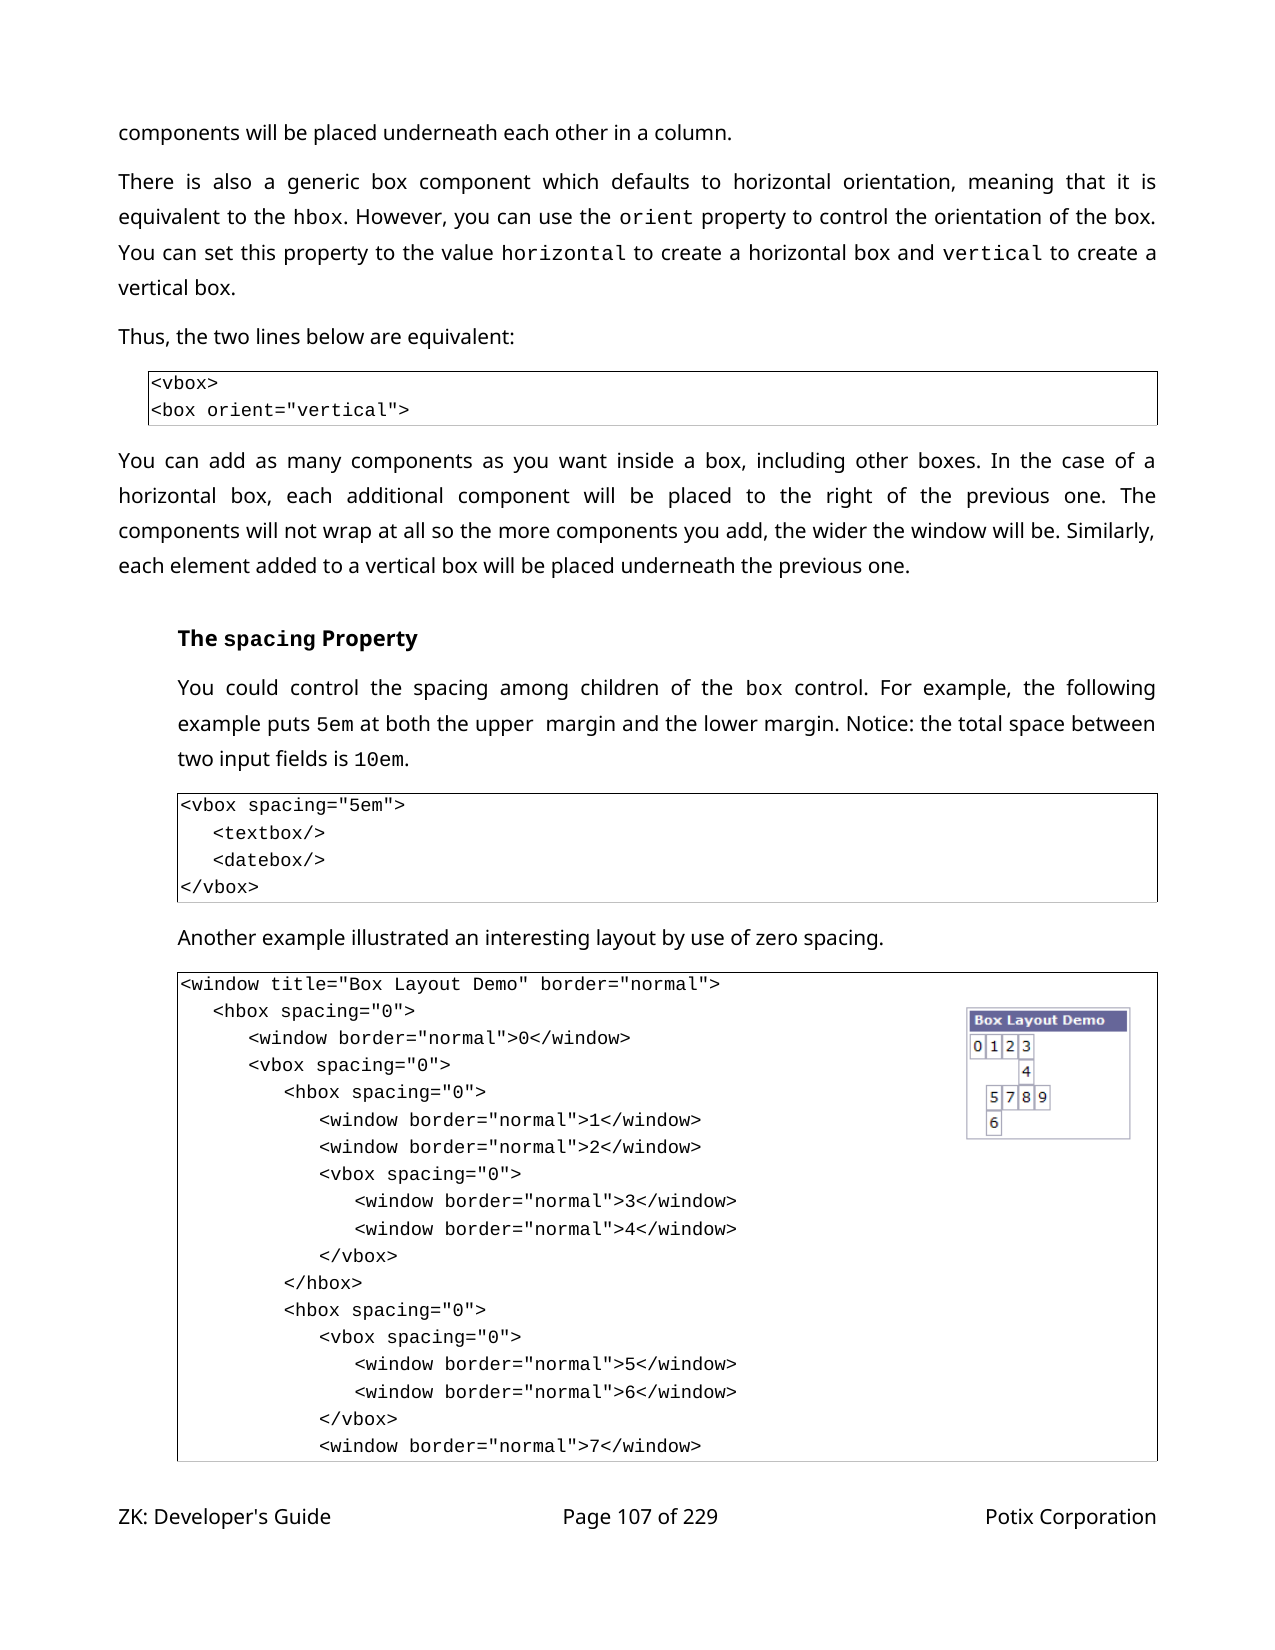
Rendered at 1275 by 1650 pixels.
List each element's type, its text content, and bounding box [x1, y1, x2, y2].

text There is also a generic box component which defaults to horizontal orientation, meaning that it is equivalent to the hbox. However, you can use the orient property to control the orientation of the box. You can set this property to the value horizontal to create a horizontal box and vertical to create a vertical box. [118, 167, 1157, 301]
text components will be placed underneath each other in a column. [118, 118, 1157, 146]
text <vbox spacing="0"> [178, 1162, 1157, 1186]
text <hbox spacing="0"> [178, 1298, 1157, 1322]
text <window border="normal">1</window> [178, 1108, 964, 1132]
text [1133, 1080, 1157, 1105]
text <window border="normal">0</window> [178, 1026, 964, 1050]
text Thus, the two lines below are equivalent: [118, 322, 1157, 350]
text <box orient="vertical"> [149, 398, 1157, 425]
text <window title="Box Layout Demo" border="normal"> [178, 973, 1157, 996]
text </vbox> [178, 1407, 1157, 1431]
text You could control the spacing among children of the box control. For example, the following example puts 5em at both the upper margin and the lower margin. Notice: the total space between two input fields is 10em. [177, 673, 1157, 773]
text <hbox spacing="0"> [178, 999, 1157, 1023]
text <vbox spacing="0"> [178, 1053, 964, 1077]
text <vbox> [149, 372, 1157, 395]
subtitle The spacing Property [177, 622, 1157, 652]
text <window border="normal">2</window> [178, 1135, 1157, 1159]
text <datebox/> [178, 848, 1157, 872]
text </vbox> [178, 875, 1157, 902]
text <window border="normal">4</window> [178, 1216, 1157, 1241]
text <window border="normal">7</window> [178, 1434, 1157, 1461]
text <vbox spacing="5em"> [178, 794, 1157, 818]
text <window border="normal">3</window> [178, 1189, 1157, 1213]
text <window border="normal">5</window> [178, 1352, 1157, 1377]
text [1133, 1053, 1157, 1077]
text </vbox> [178, 1243, 1157, 1268]
text <hbox spacing="0"> [178, 1080, 964, 1105]
text <window border="normal">6</window> [178, 1379, 1157, 1404]
text <textbox/> [178, 821, 1157, 845]
text </hbox> [178, 1271, 1157, 1295]
picture [964, 1006, 1133, 1143]
text Another example illustrated an interesting layout by use of zero spacing. [177, 923, 1157, 951]
text <vbox spacing="0"> [178, 1325, 1157, 1349]
text You can add as many components as you want inside a box, including other boxes. In the case of a horizontal box, each additional component will be placed to the right of the previous one. The components will not wrap at all so the more components you add, the wider the window will be. Similarly, each element added to a vertical box will be placed underneath the previous one. [118, 446, 1157, 580]
